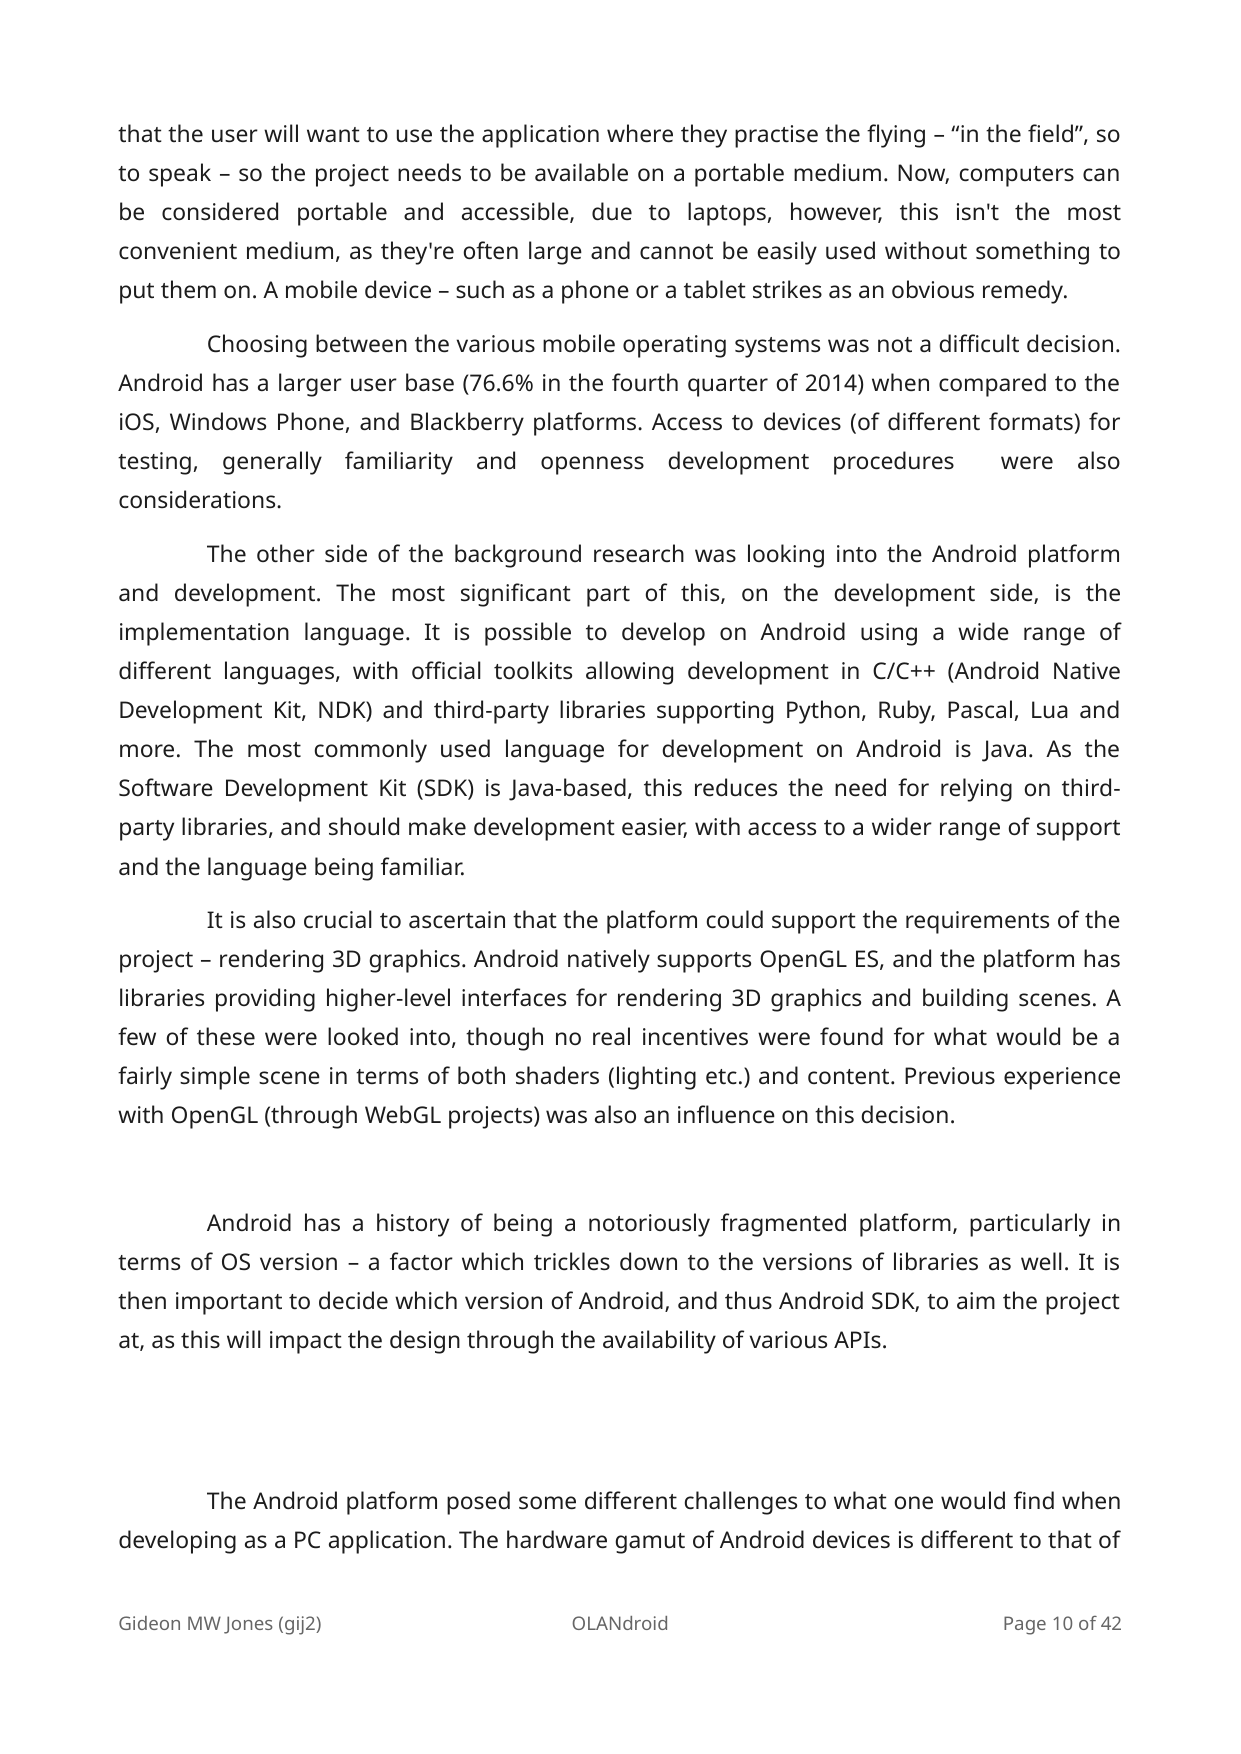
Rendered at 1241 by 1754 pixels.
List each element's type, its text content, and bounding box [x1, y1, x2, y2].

text The other side of the background research was looking into the Android platform and development. The most significant part of this, on the development side, is the implementation language. It is possible to develop on Android using a wide range of different languages, with official toolkits allowing development in C/C++ (Android Native Development Kit, NDK) and third-party libraries supporting Python, Ruby, Pascal, Lua and more. The most commonly used language for development on Android is Java. As the Software Development Kit (SDK) is Java-based, this reduces the need for relying on third-party libraries, and should make development easier, with access to a wider range of support and the language being familiar. [118, 538, 1122, 882]
text Android has a history of being a notoriously fragmented platform, particularly in terms of OS version – a factor which trickles down to the versions of libraries as well. It is then important to decide which version of Android, and thus Android SDK, to aim the project at, as this will impact the design through the availability of various APIs. [118, 1207, 1122, 1355]
text It is also crucial to ascertain that the platform could support the requirements of the project – rendering 3D graphics. Android natively supports OpenGL ES, and the platform has libraries providing higher-level interfaces for rendering 3D graphics and building scenes. A few of these were looked into, though no real incentives were found for what would be a fairly simple scene in terms of both shaders (lighting etc.) and content. Previous experience with OpenGL (through WebGL projects) was also an influence on this decision. [118, 904, 1122, 1131]
text The Android platform posed some different challenges to what one would find when developing as a PC application. The hardware gamut of Android devices is different to that of [118, 1485, 1122, 1555]
text that the user will want to use the application where they practise the flying – “in the field”, so to speak – so the project needs to be available on a portable medium. Now, computers can be considered portable and accessible, due to laptops, however, this isn't the most convenient medium, as they're often large and cannot be easily used without something to put them on. A mobile device – such as a phone or a tablet strikes as an obvious remedy. [118, 118, 1122, 306]
text Choosing between the various mobile operating systems was not a difficult decision. Android has a larger user base (76.6% in the fourth quarter of 2014) when compared to the iOS, Windows Phone, and Blackberry platforms. Access to devices (of different formats) for testing, generally familiarity and openness development procedures were also considerations. [118, 328, 1122, 516]
